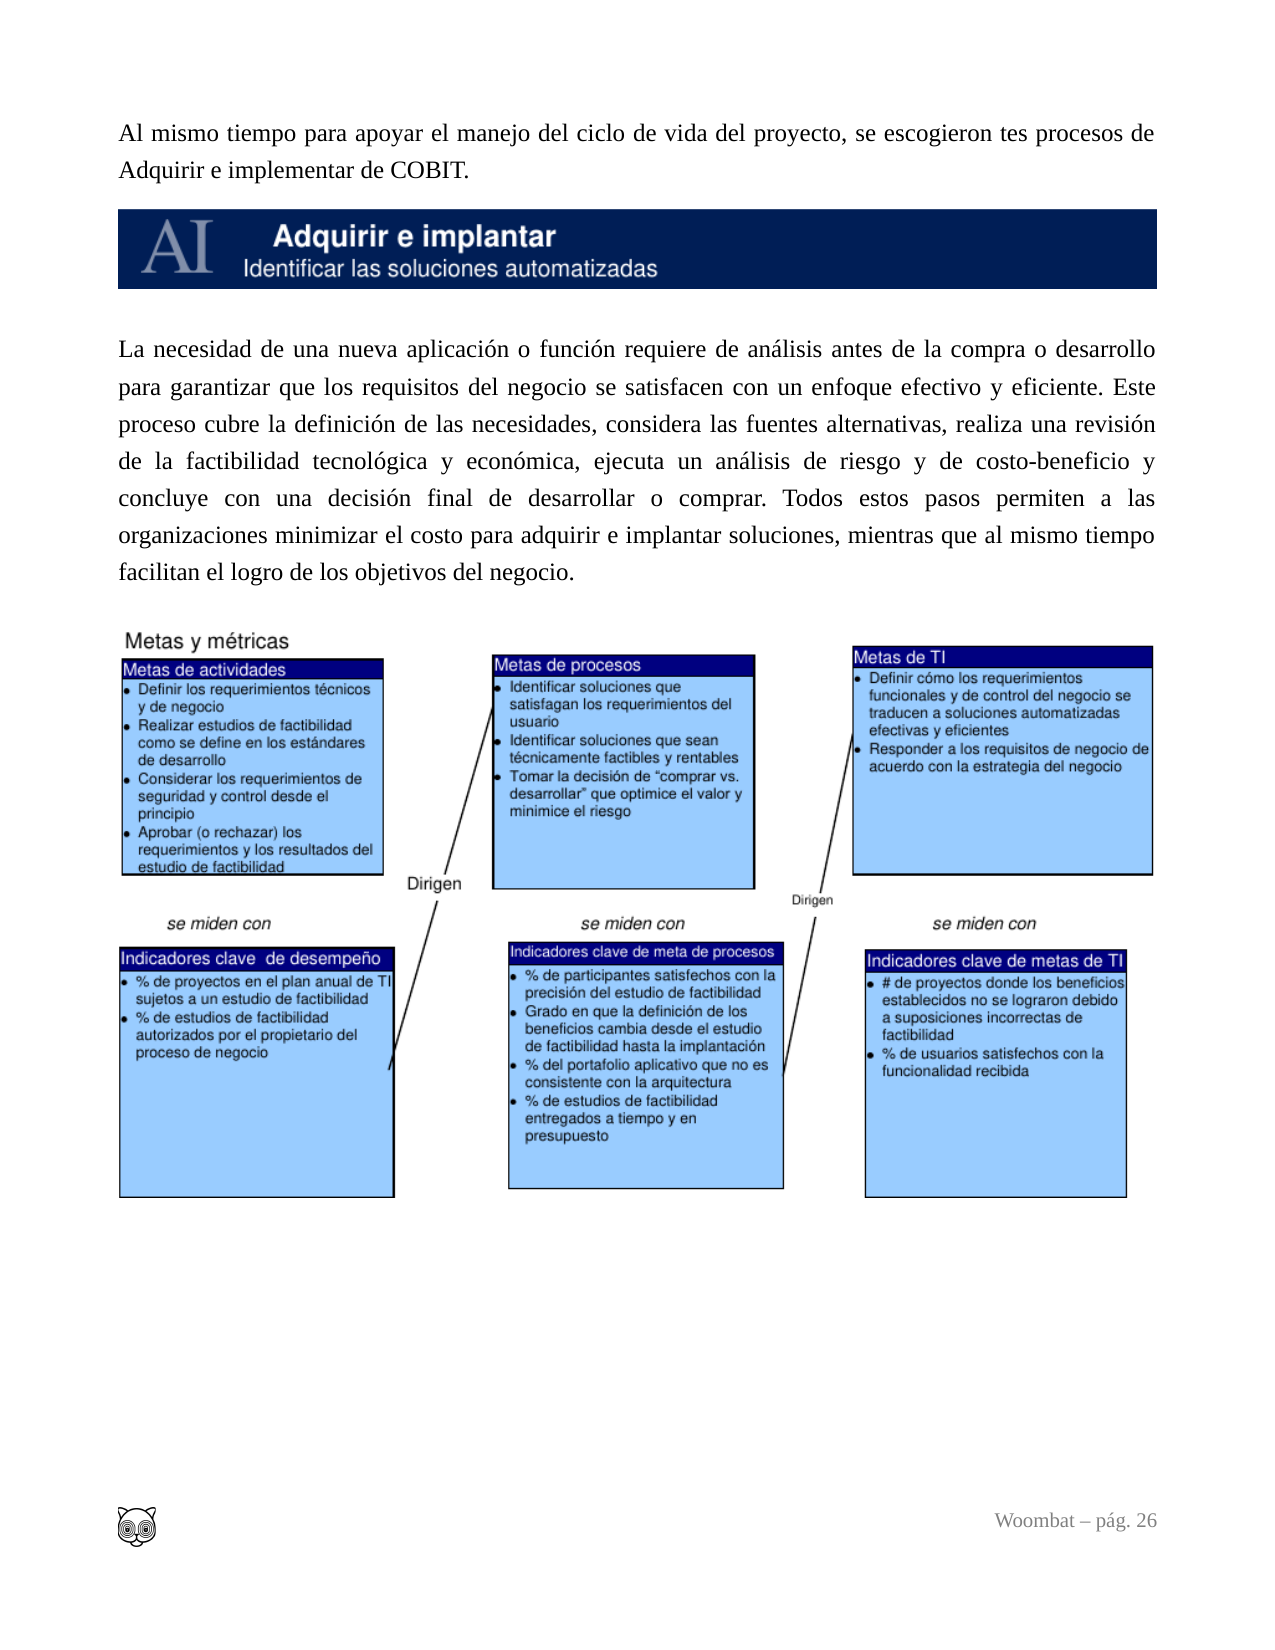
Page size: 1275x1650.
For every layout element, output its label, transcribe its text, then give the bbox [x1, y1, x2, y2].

subtitle Identificar las soluciones automatizadas [118, 289, 1157, 322]
text La necesidad de una nueva aplicación o función requiere de análisis antes de la compra o desarrollo para garantizar que los requisitos del negocio se satisfacen con un enfoque efectivo y eficiente. Este proceso cubre la definición de las necesidades, considera las fuentes alternativas, realiza una revisión de la factibilidad tecnológica y económica, ejecuta un análisis de riesgo y de costo-beneficio y concluye con una decisión final de desarrollar o comprar. Todos estos pasos permiten a las organizaciones minimizar el costo para adquirir e implantar soluciones, mientras que al mismo tiempo facilitan el logro de los objetivos del negocio. [118, 334, 1157, 586]
picture [118, 626, 1157, 1198]
text Al mismo tiempo para apoyar el manejo del ciclo de vida del proyecto, se escogieron tes procesos de Adquirir e implementar de COBIT. [118, 118, 1157, 184]
picture [118, 1507, 156, 1547]
picture [118, 208, 1157, 289]
